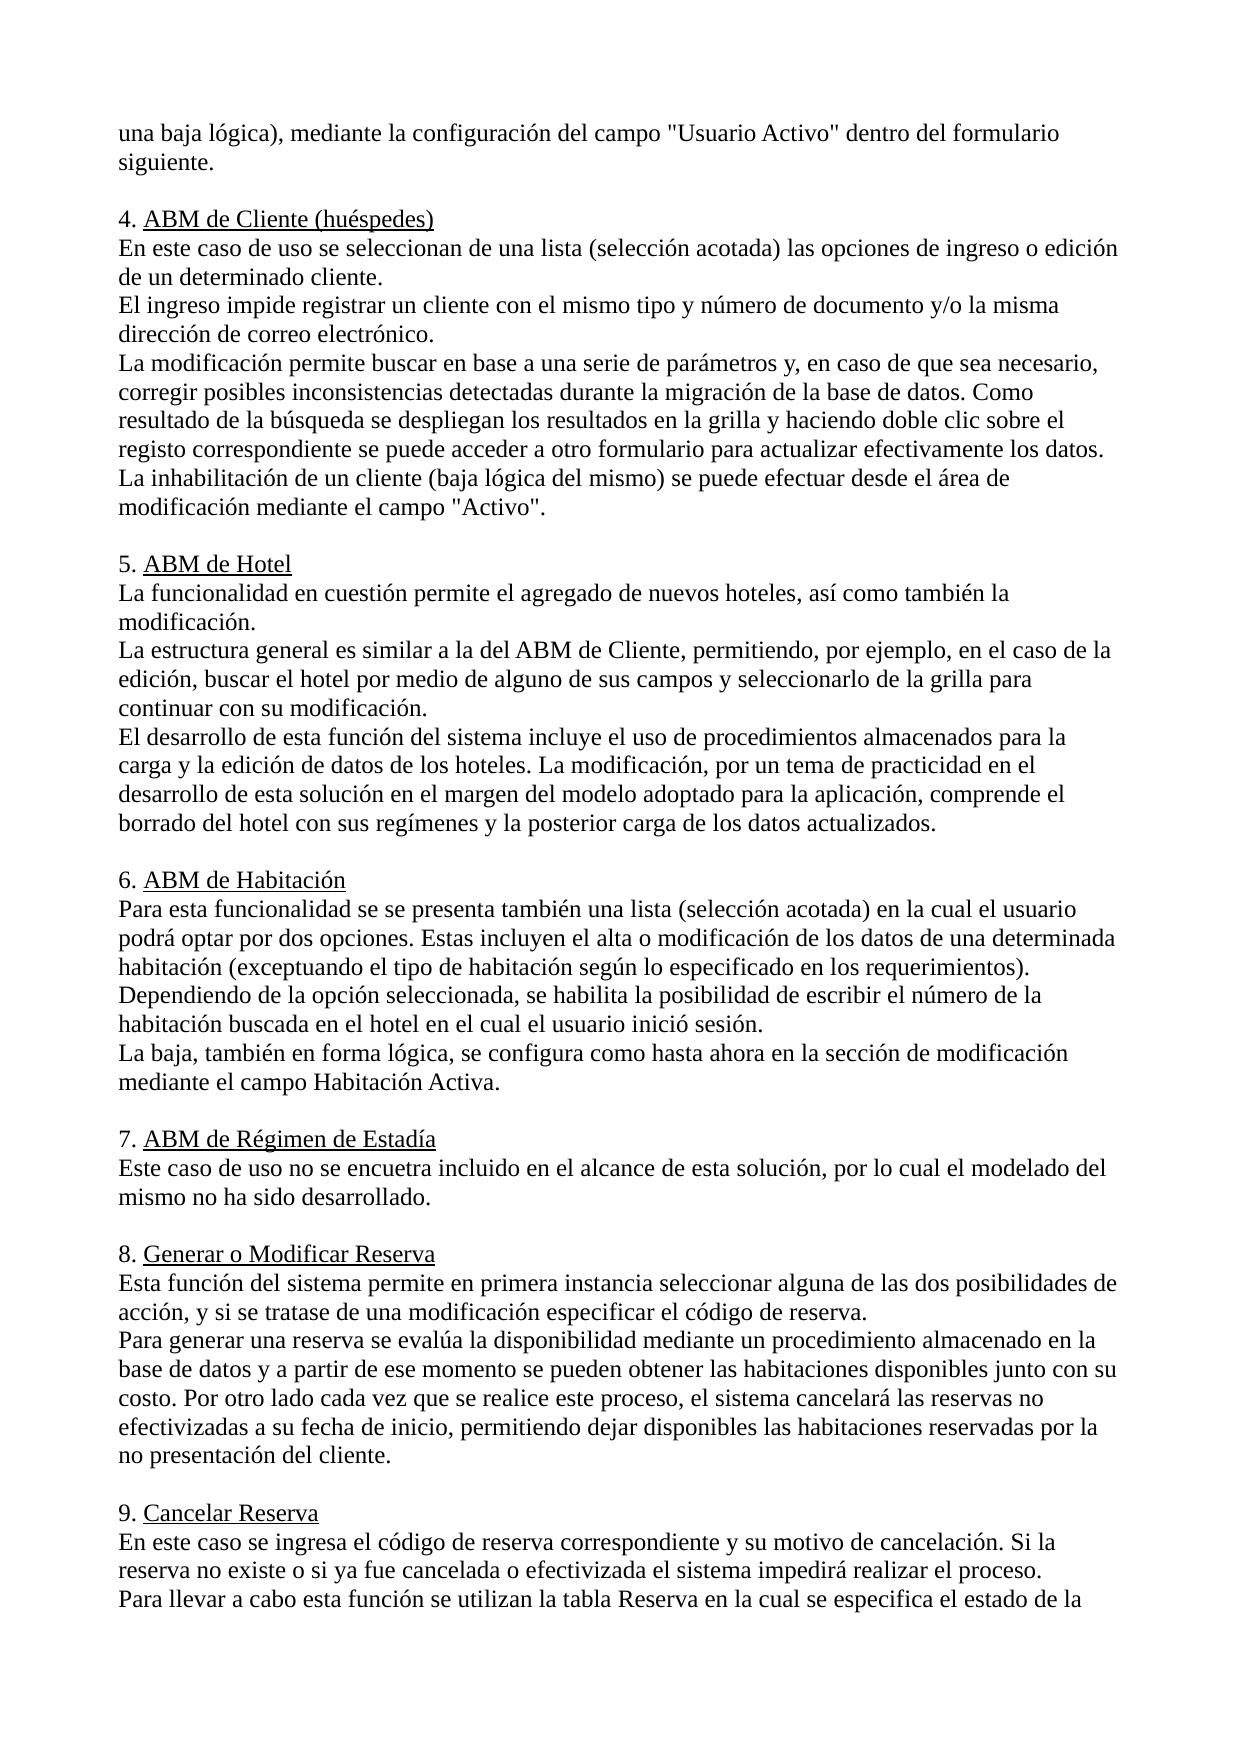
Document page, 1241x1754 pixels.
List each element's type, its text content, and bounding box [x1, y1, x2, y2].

text En este caso se ingresa el código de reserva correspondiente y su motivo de cancelación. Si la reserva no existe o si ya fue cancelada o efectivizada el sistema impedirá realizar el proceso. [118, 1527, 1122, 1584]
text La modificación permite buscar en base a una serie de parámetros y, en caso de que sea necesario, corregir posibles inconsistencias detectadas durante la migración de la base de datos. Como resultado de la búsqueda se despliegan los resultados en la grilla y haciendo doble clic sobre el registo correspondiente se puede acceder a otro formulario para actualizar efectivamente los datos. [118, 348, 1122, 463]
text El desarrollo de esta función del sistema incluye el uso de procedimientos almacenados para la carga y la edición de datos de los hoteles. La modificación, por un tema de practicidad en el desarrollo de esta solución en el margen del modelo adoptado para la aplicación, comprende el borrado del hotel con sus regímenes y la posterior carga de los datos actualizados. [118, 722, 1122, 837]
text 8. Generar o Modificar Reserva [118, 1239, 1122, 1268]
text La inhabilitación de un cliente (baja lógica del mismo) se puede efectuar desde el área de modificación mediante el campo "Activo". [118, 463, 1122, 521]
text Para generar una reserva se evalúa la disponibilidad mediante un procedimiento almacenado en la base de datos y a partir de ese momento se pueden obtener las habitaciones disponibles junto con su costo. Por otro lado cada vez que se realice este proceso, el sistema cancelará las reservas no efectivizadas a su fecha de inicio, permitiendo dejar disponibles las habitaciones reservadas por la no presentación del cliente. [118, 1326, 1122, 1469]
text Este caso de uso no se encuetra incluido en el alcance de esta solución, por lo cual el modelado del mismo no ha sido desarrollado. [118, 1153, 1122, 1211]
text La estructura general es similar a la del ABM de Cliente, permitiendo, por ejemplo, en el caso de la edición, buscar el hotel por medio de alguno de sus campos y seleccionarlo de la grilla para continuar con su modificación. [118, 636, 1122, 722]
text La baja, también en forma lógica, se configura como hasta ahora en la sección de modificación mediante el campo Habitación Activa. [118, 1038, 1122, 1096]
text Dependiendo de la opción seleccionada, se habilita la posibilidad de escribir el número de la habitación buscada en el hotel en el cual el usuario inició sesión. [118, 981, 1122, 1038]
text El ingreso impide registrar un cliente con el mismo tipo y número de documento y/o la misma dirección de correo electrónico. [118, 291, 1122, 348]
text Esta función del sistema permite en primera instancia seleccionar alguna de las dos posibilidades de acción, y si se tratase de una modificación especificar el código de reserva. [118, 1268, 1122, 1326]
text una baja lógica), mediante la configuración del campo "Usuario Activo" dentro del formulario siguiente. [118, 118, 1122, 176]
text Para llevar a cabo esta función se utilizan la tabla Reserva en la cual se especifica el estado de la [118, 1584, 1122, 1613]
text En este caso de uso se seleccionan de una lista (selección acotada) las opciones de ingreso o edición de un determinado cliente. [118, 233, 1122, 291]
text 5. ABM de Hotel [118, 549, 1122, 578]
text 9. Cancelar Reserva [118, 1498, 1122, 1527]
text 7. ABM de Régimen de Estadía [118, 1124, 1122, 1153]
text Para esta funcionalidad se se presenta también una lista (selección acotada) en la cual el usuario podrá optar por dos opciones. Estas incluyen el alta o modificación de los datos de una determinada habitación (exceptuando el tipo de habitación según lo especificado en los requerimientos). [118, 894, 1122, 981]
text 6. ABM de Habitación [118, 866, 1122, 894]
text La funcionalidad en cuestión permite el agregado de nuevos hoteles, así como también la modificación. [118, 578, 1122, 636]
text 4. ABM de Cliente (huéspedes) [118, 204, 1122, 233]
